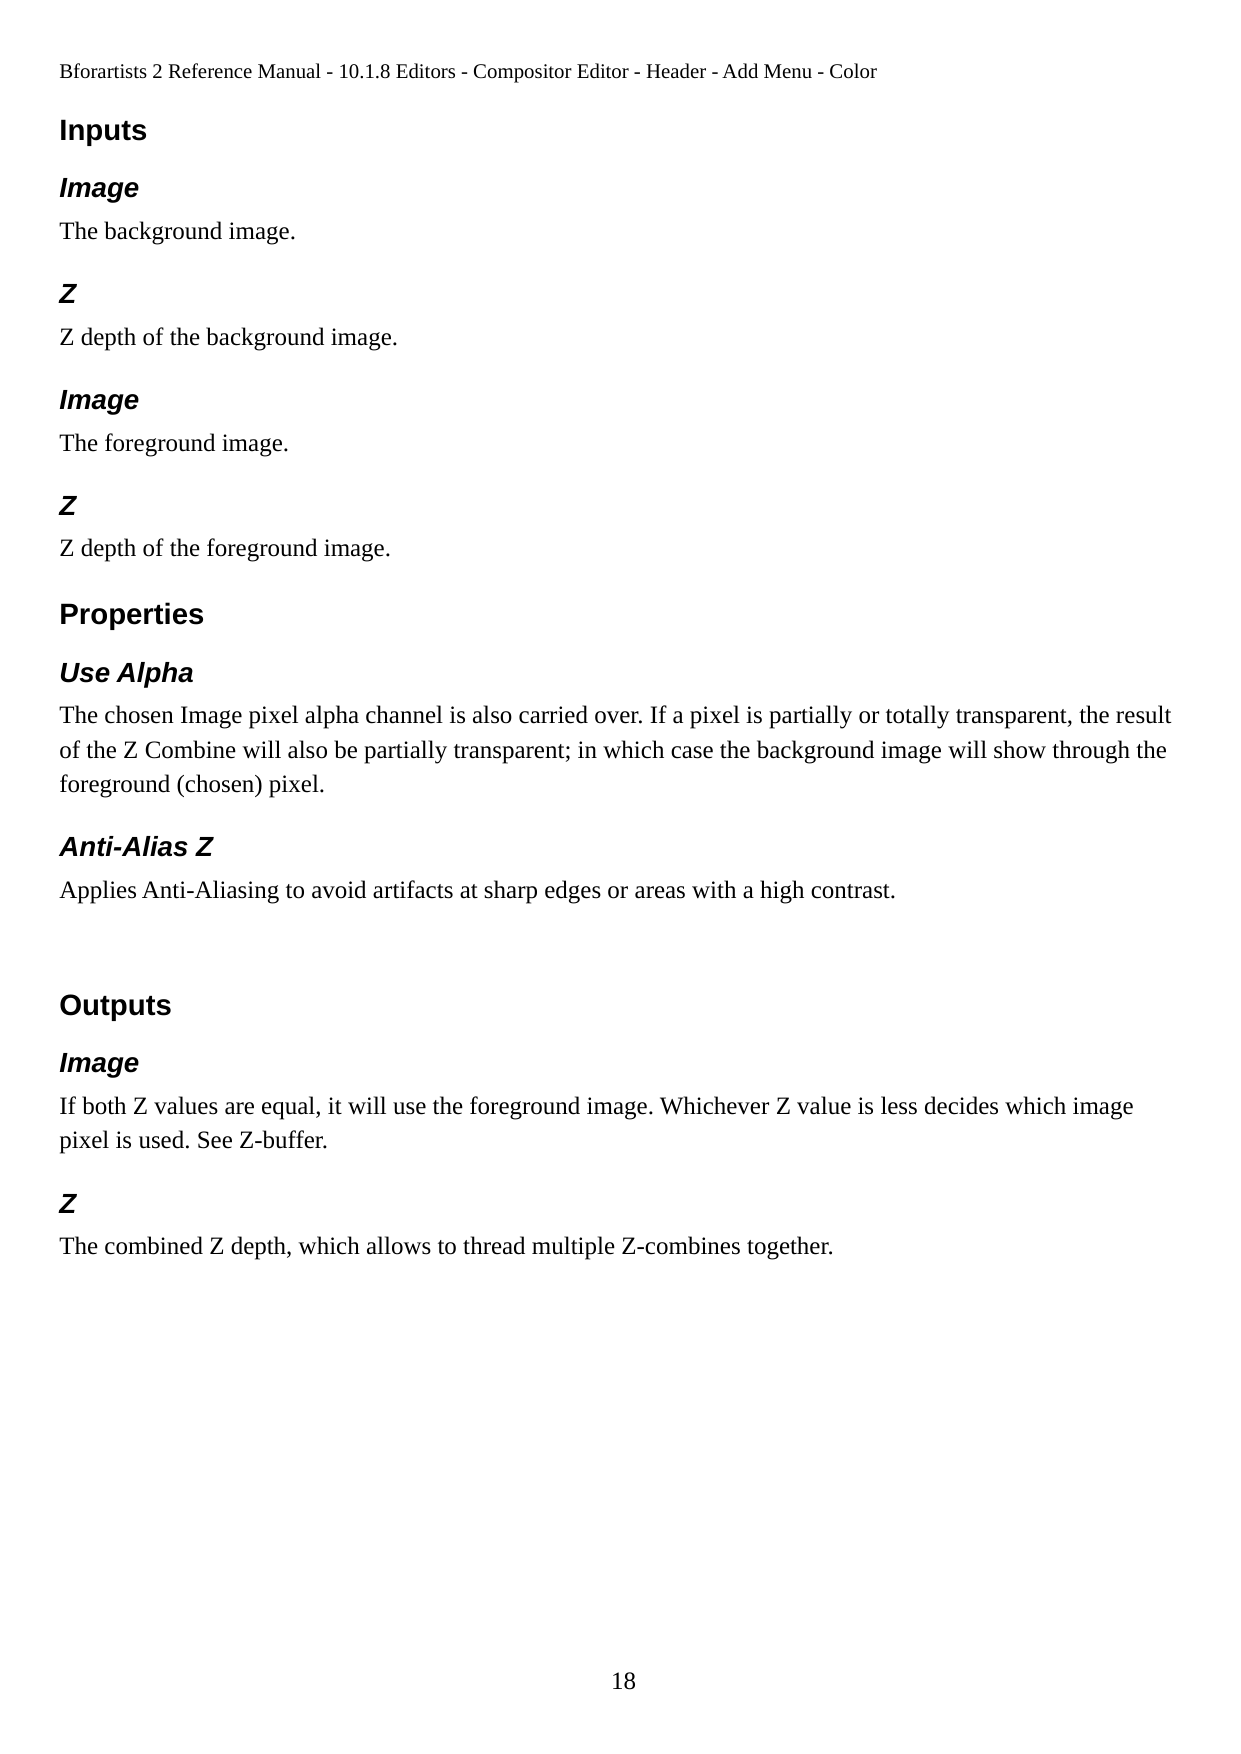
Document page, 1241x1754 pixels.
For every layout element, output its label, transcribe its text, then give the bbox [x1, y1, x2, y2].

subtitle Outputs [59, 988, 1181, 1022]
subtitle Image [59, 171, 1181, 203]
subtitle Inputs [59, 113, 1181, 146]
text Applies Anti-Aliasing to avoid artifacts at sharp edges or areas with a high contrast. [59, 875, 1181, 904]
text The background image. [59, 216, 1181, 244]
text The combined Z depth, which allows to thread multiple Z-combines together. [59, 1231, 1181, 1260]
subtitle Use Alpha [59, 656, 1181, 688]
subtitle Image [59, 1047, 1181, 1078]
subtitle Z [59, 1187, 1181, 1219]
subtitle Z [59, 489, 1181, 521]
subtitle Properties [59, 597, 1181, 631]
text Z depth of the foreground image. [59, 533, 1181, 562]
text If both Z values are equal, it will use the foreground image. Whichever Z value is less decides which image pixel is used. See Z-buffer. [59, 1091, 1181, 1154]
subtitle Z [59, 277, 1181, 309]
text Z depth of the background image. [59, 322, 1181, 350]
text The chosen Image pixel alpha channel is also carried over. If a pixel is partially or totally transparent, the result of the Z Combine will also be partially transparent; in which case the background image will show through the foreground (chosen) pixel. [59, 700, 1181, 798]
subtitle Image [59, 383, 1181, 415]
text The foreground image. [59, 428, 1181, 456]
subtitle Anti-Alias Z [59, 831, 1181, 863]
